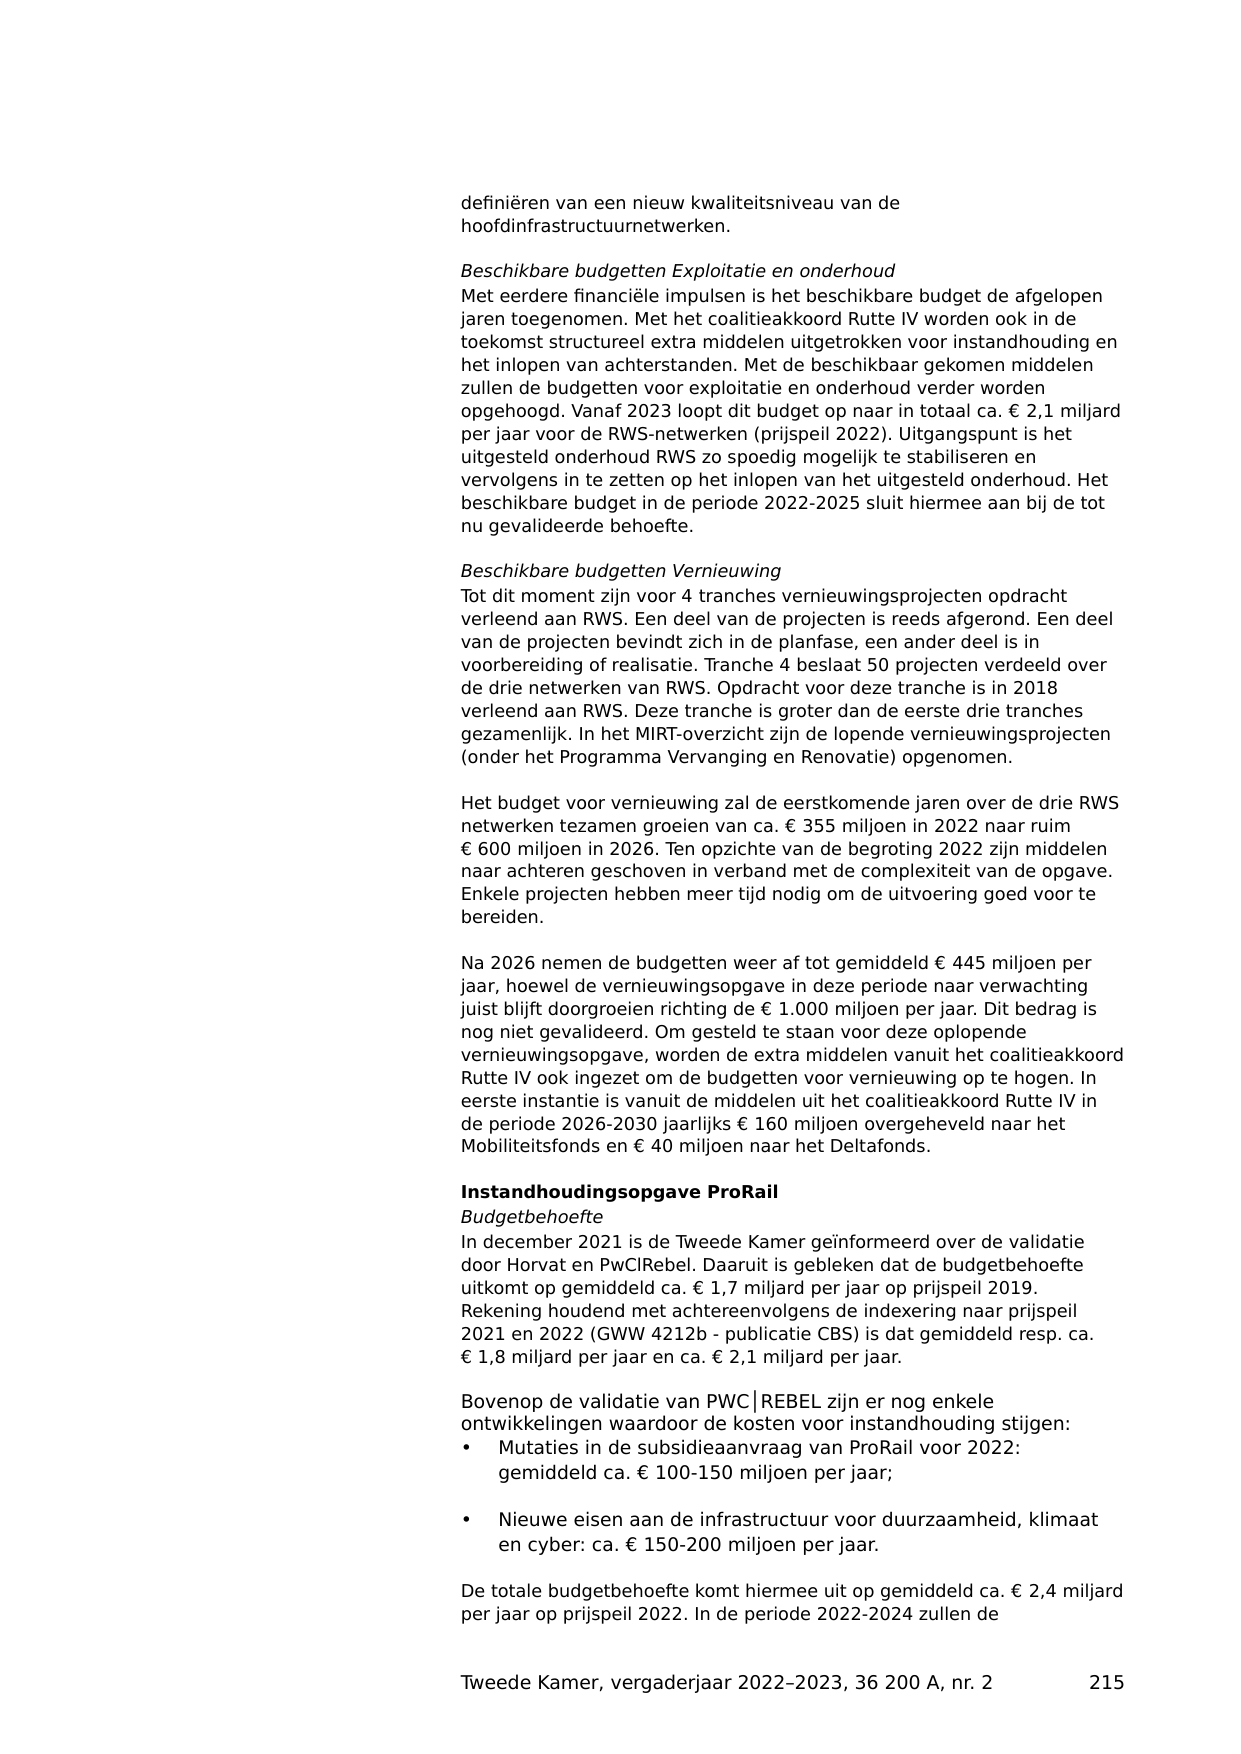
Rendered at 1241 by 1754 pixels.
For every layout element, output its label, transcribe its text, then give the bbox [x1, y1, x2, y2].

text Tot dit moment zijn voor 4 tranches vernieuwingsprojecten opdracht verleend aan RWS. Een deel van de projecten is reeds afgerond. Een deel van de projecten bevindt zich in de planfase, een ander deel is in voorbereiding of realisatie. Tranche 4 beslaat 50 projecten verdeeld over de drie netwerken van RWS. Opdracht voor deze tranche is in 2018 verleend aan RWS. Deze tranche is groter dan de eerste drie tranches gezamenlijk. In het MIRT-overzicht zijn de lopende vernieuwingsprojecten (onder het Programma Vervanging en Renovatie) opgenomen. [461, 584, 1125, 768]
text Beschikbare budgetten Vernieuwing [461, 559, 1125, 582]
list Mutaties in de subsidieaanvraag van ProRail voor 2022: gemiddeld ca. € 100-150 miljoen per jaar; [461, 1435, 1125, 1485]
list Nieuwe eisen aan de infrastructuur voor duurzaamheid, klimaat en cyber: ca. € 150-200 miljoen per jaar. [461, 1507, 1125, 1557]
text definiëren van een nieuw kwaliteitsniveau van de hoofdinfrastructuurnetwerken. [461, 191, 1125, 237]
text De totale budgetbehoefte komt hiermee uit op gemiddeld ca. € 2,4 miljard per jaar op prijspeil 2022. In de periode 2022-2024 zullen de [461, 1579, 1125, 1624]
text Het budget voor vernieuwing zal de eerstkomende jaren over de drie RWS netwerken tezamen groeien van ca. € 355 miljoen in 2022 naar ruim € 600 miljoen in 2026. Ten opzichte van de begroting 2022 zijn middelen naar achteren geschoven in verband met de complexiteit van de opgave. Enkele projecten hebben meer tijd nodig om de uitvoering goed voor te bereiden. [461, 791, 1125, 928]
text In december 2021 is de Tweede Kamer geïnformeerd over de validatie door Horvat en PwClRebel. Daaruit is gebleken dat de budgetbehoefte uitkomt op gemiddeld ca. € 1,7 miljard per jaar op prijspeil 2019. Rekening houdend met achtereenvolgens de indexering naar prijspeil 2021 en 2022 (GWW 4212b - publicatie CBS) is dat gemiddeld resp. ca. € 1,8 miljard per jaar en ca. € 2,1 miljard per jaar. [461, 1230, 1125, 1368]
text Met eerdere financiële impulsen is het beschikbare budget de afgelopen jaren toegenomen. Met het coalitieakkoord Rutte IV worden ook in de toekomst structureel extra middelen uitgetrokken voor instandhouding en het inlopen van achterstanden. Met de beschikbaar gekomen middelen zullen de budgetten voor exploitatie en onderhoud verder worden opgehoogd. Vanaf 2023 loopt dit budget op naar in totaal ca. € 2,1 miljard per jaar voor de RWS-netwerken (prijspeil 2022). Uitgangspunt is het uitgesteld onderhoud RWS zo spoedig mogelijk te stabiliseren en vervolgens in te zetten op het inlopen van het uitgesteld onderhoud. Het beschikbare budget in de periode 2022-2025 sluit hiermee aan bij de tot nu gevalideerde behoefte. [461, 284, 1125, 537]
text Na 2026 nemen de budgetten weer af tot gemiddeld € 445 miljoen per jaar, hoewel de vernieuwingsopgave in deze periode naar verwachting juist blijft doorgroeien richting de € 1.000 miljoen per jaar. Dit bedrag is nog niet gevalideerd. Om gesteld te staan voor deze oplopende vernieuwingsopgave, worden de extra middelen vanuit het coalitieakkoord Rutte IV ook ingezet om de budgetten voor vernieuwing op te hogen. In eerste instantie is vanuit de middelen uit het coalitieakkoord Rutte IV in de periode 2026-2030 jaarlijks € 160 miljoen overgeheveld naar het Mobiliteitsfonds en € 40 miljoen naar het Deltafonds. [461, 951, 1125, 1157]
text Budgetbehoefte [461, 1205, 1125, 1228]
text Bovenop de validatie van PWC│REBEL zijn er nog enkele ontwikkelingen waardoor de kosten voor instandhouding stijgen: [461, 1391, 1125, 1435]
text Instandhoudingsopgave ProRail [461, 1180, 1125, 1203]
text Beschikbare budgetten Exploitatie en onderhoud [461, 259, 1125, 282]
